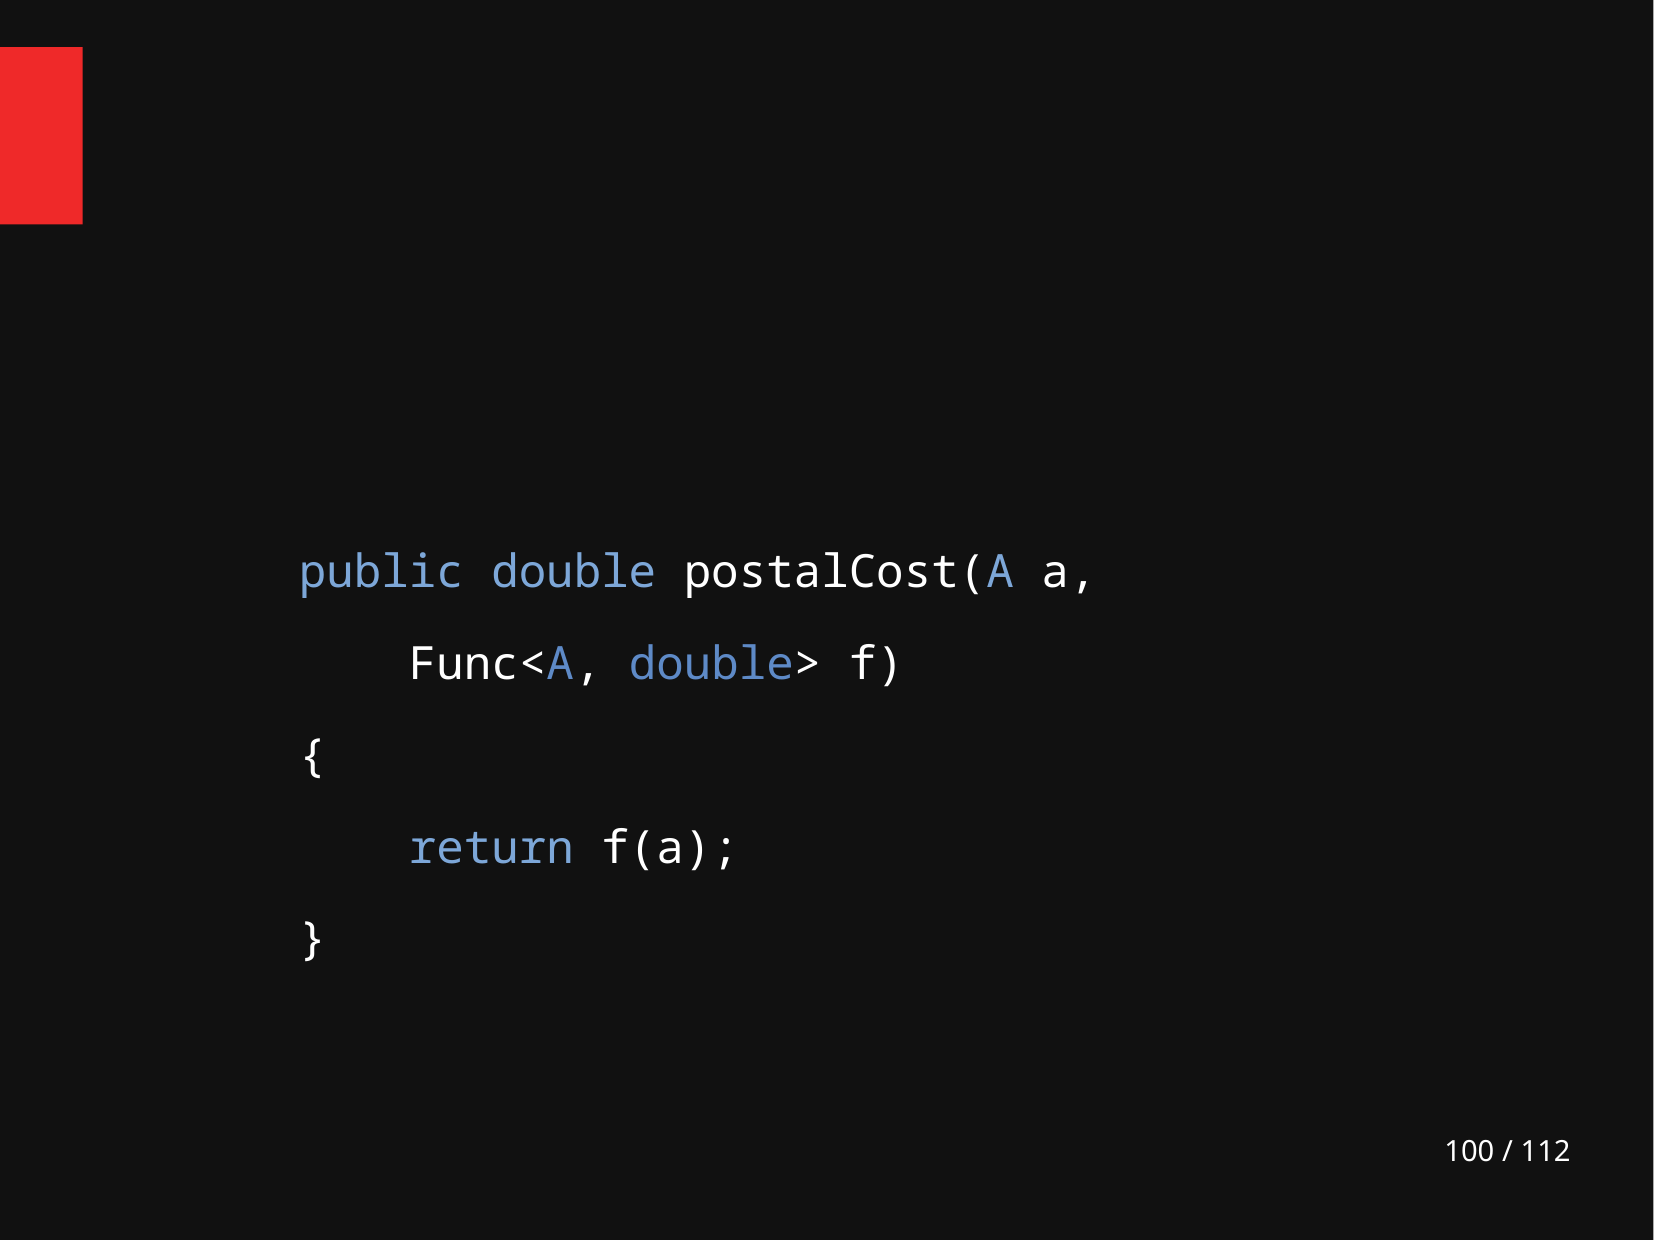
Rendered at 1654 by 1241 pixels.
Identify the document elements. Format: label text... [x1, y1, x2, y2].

list public double postalCost(A a, Func<A, double> f) { return f(a); } [118, 354, 1536, 1074]
